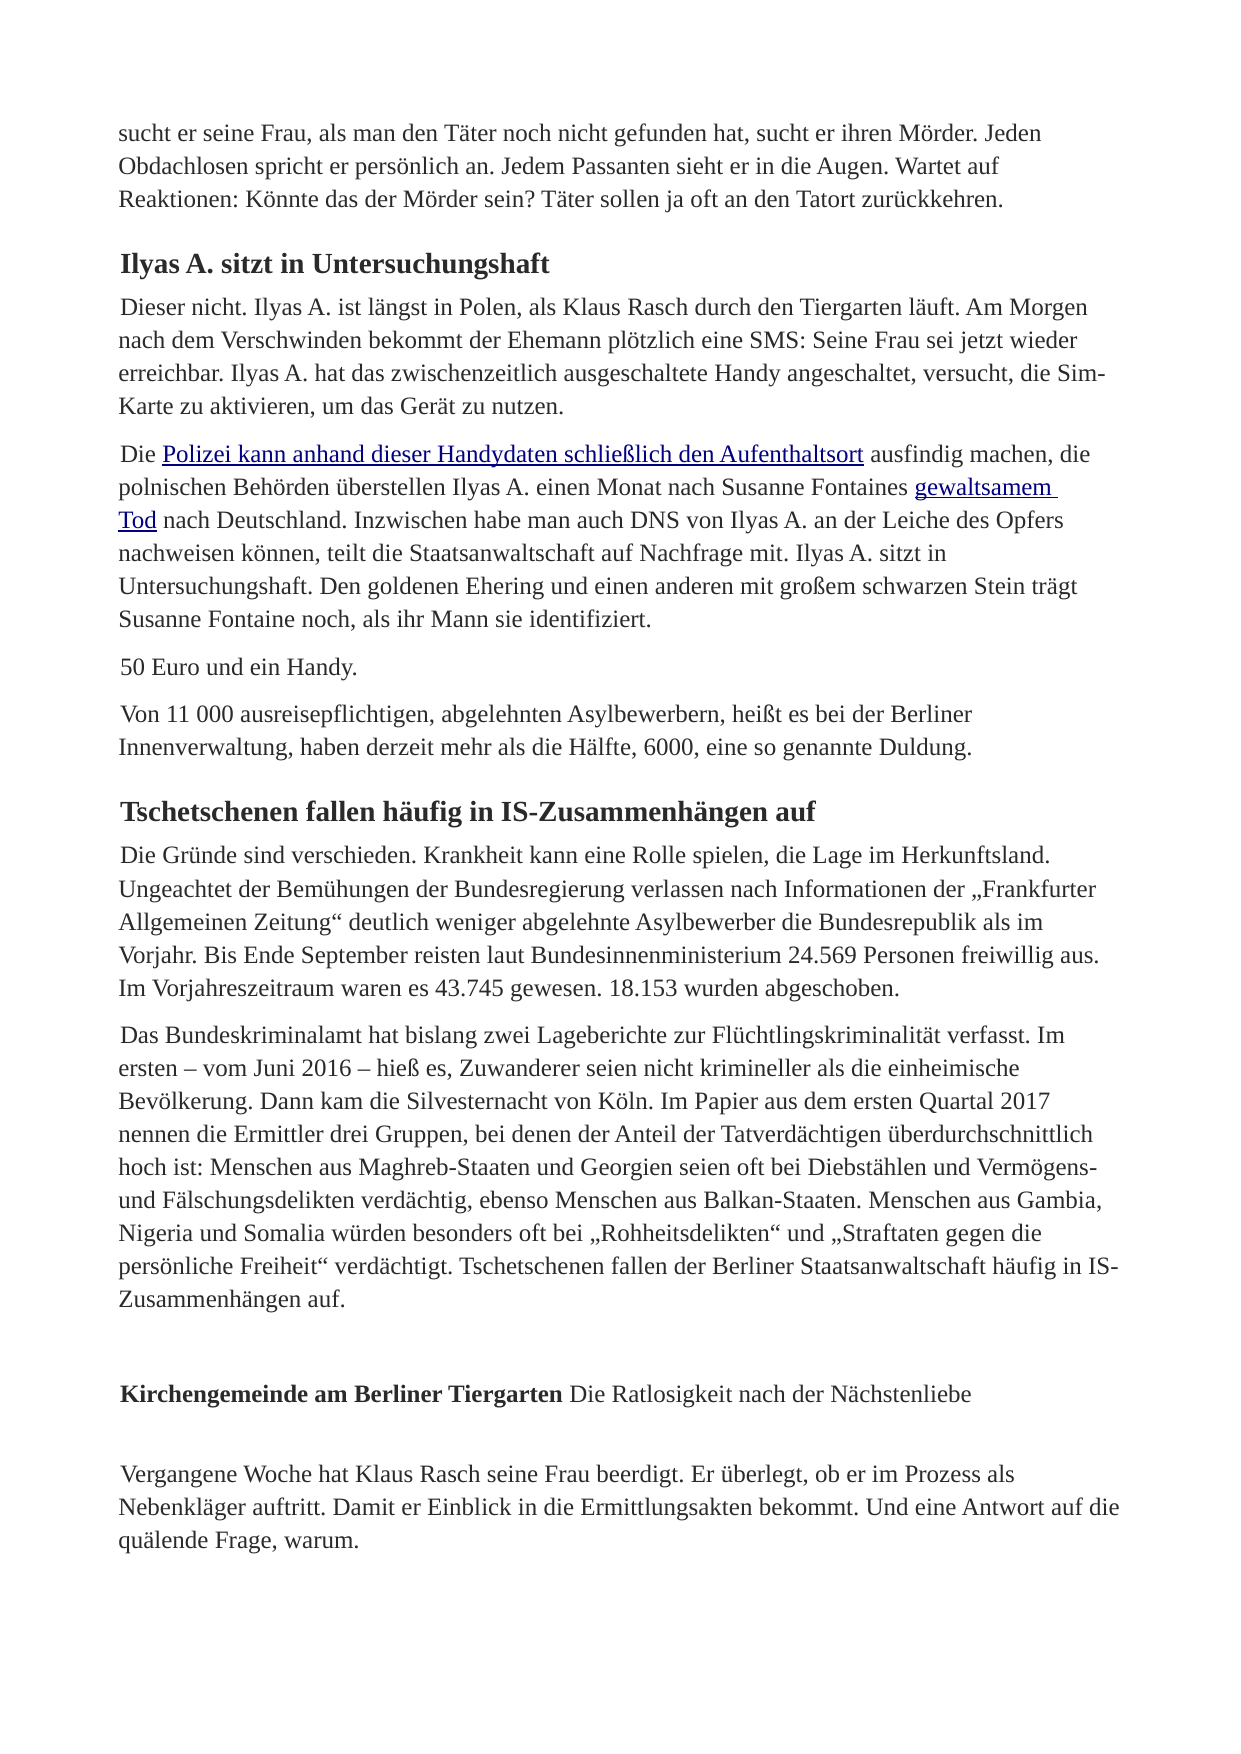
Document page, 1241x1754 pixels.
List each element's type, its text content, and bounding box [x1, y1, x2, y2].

text sucht er seine Frau, als man den Täter noch nicht gefunden hat, sucht er ihren Mörder. Jeden Obdachlosen spricht er persönlich an. Jedem Passanten sieht er in die Augen. Wartet auf Reaktionen: Könnte das der Mörder sein? Täter sollen ja oft an den Tatort zurückkehren. [118, 118, 1122, 213]
text Dieser nicht. Ilyas A. ist längst in Polen, als Klaus Rasch durch den Tiergarten läuft. Am Morgen nach dem Verschwinden bekommt der Ehemann plötzlich eine SMS: Seine Frau sei jetzt wieder erreichbar. Ilyas A. hat das zwischenzeitlich ausgeschaltete Handy angeschaltet, versucht, die Sim-Karte zu aktivieren, um das Gerät zu nutzen. [118, 292, 1122, 420]
text Die Gründe sind verschieden. Krankheit kann eine Rolle spielen, die Lage im Herkunftsland. Ungeachtet der Bemühungen der Bundesregierung verlassen nach Informationen der „Frankfurter Allgemeinen Zeitung“ deutlich weniger abgelehnte Asylbewerber die Bundesrepublik als im Vorjahr. Bis Ende September reisten laut Bundesinnenministerium 24.569 Personen freiwillig aus. Im Vorjahreszeitraum waren es 43.745 gewesen. 18.153 wurden abgeschoben. [118, 841, 1122, 1001]
text Die Polizei kann anhand dieser Handydaten schließlich den Aufenthaltsort ausfindig machen, die polnischen Behörden überstellen Ilyas A. einen Monat nach Susanne Fontaines gewaltsamem Tod nach Deutschland. Inzwischen habe man auch DNS von Ilyas A. an der Leiche des Opfers nachweisen können, teilt die Staatsanwaltschaft auf Nachfrage mit. Ilyas A. sitzt in Untersuchungshaft. Den goldenen Ehering und einen anderen mit großem schwarzen Stein trägt Susanne Fontaine noch, als ihr Mann sie identifiziert. [118, 439, 1122, 633]
subtitle Ilyas A. sitzt in Untersuchungshaft [118, 246, 1122, 280]
text Kirchengemeinde am Berliner Tiergarten Die Ratlosigkeit nach der Nächstenliebe [118, 1379, 1122, 1408]
subtitle Tschetschenen fallen häufig in IS-Zusammenhängen auf [118, 794, 1122, 828]
text 50 Euro und ein Handy. [118, 652, 1122, 681]
text Vergangene Woche hat Klaus Rasch seine Frau beerdigt. Er überlegt, ob er im Prozess als Nebenkläger auftritt. Damit er Einblick in die Ermittlungsakten bekommt. Und eine Antwort auf die quälende Frage, warum. [118, 1459, 1122, 1554]
text Das Bundeskriminalamt hat bislang zwei Lageberichte zur Flüchtlingskriminalität verfasst. Im ersten – vom Juni 2016 – hieß es, Zuwanderer seien nicht krimineller als die einheimische Bevölkerung. Dann kam die Silvesternacht von Köln. Im Papier aus dem ersten Quartal 2017 nennen die Ermittler drei Gruppen, bei denen der Anteil der Tatverdächtigen überdurchschnittlich hoch ist: Menschen aus Maghreb-Staaten und Georgien seien oft bei Diebstählen und Vermögens- und Fälschungsdelikten verdächtig, ebenso Menschen aus Balkan-Staaten. Menschen aus Gambia, Nigeria und Somalia würden besonders oft bei „Rohheitsdelikten“ und „Straftaten gegen die persönliche Freiheit“ verdächtigt. Tschetschenen fallen der Berliner Staatsanwaltschaft häufig in IS-Zusammenhängen auf. [118, 1020, 1122, 1313]
text Von 11 000 ausreisepflichtigen, abgelehnten Asylbewerbern, heißt es bei der Berliner Innenverwaltung, haben derzeit mehr als die Hälfte, 6000, eine so genannte Duldung. [118, 699, 1122, 761]
